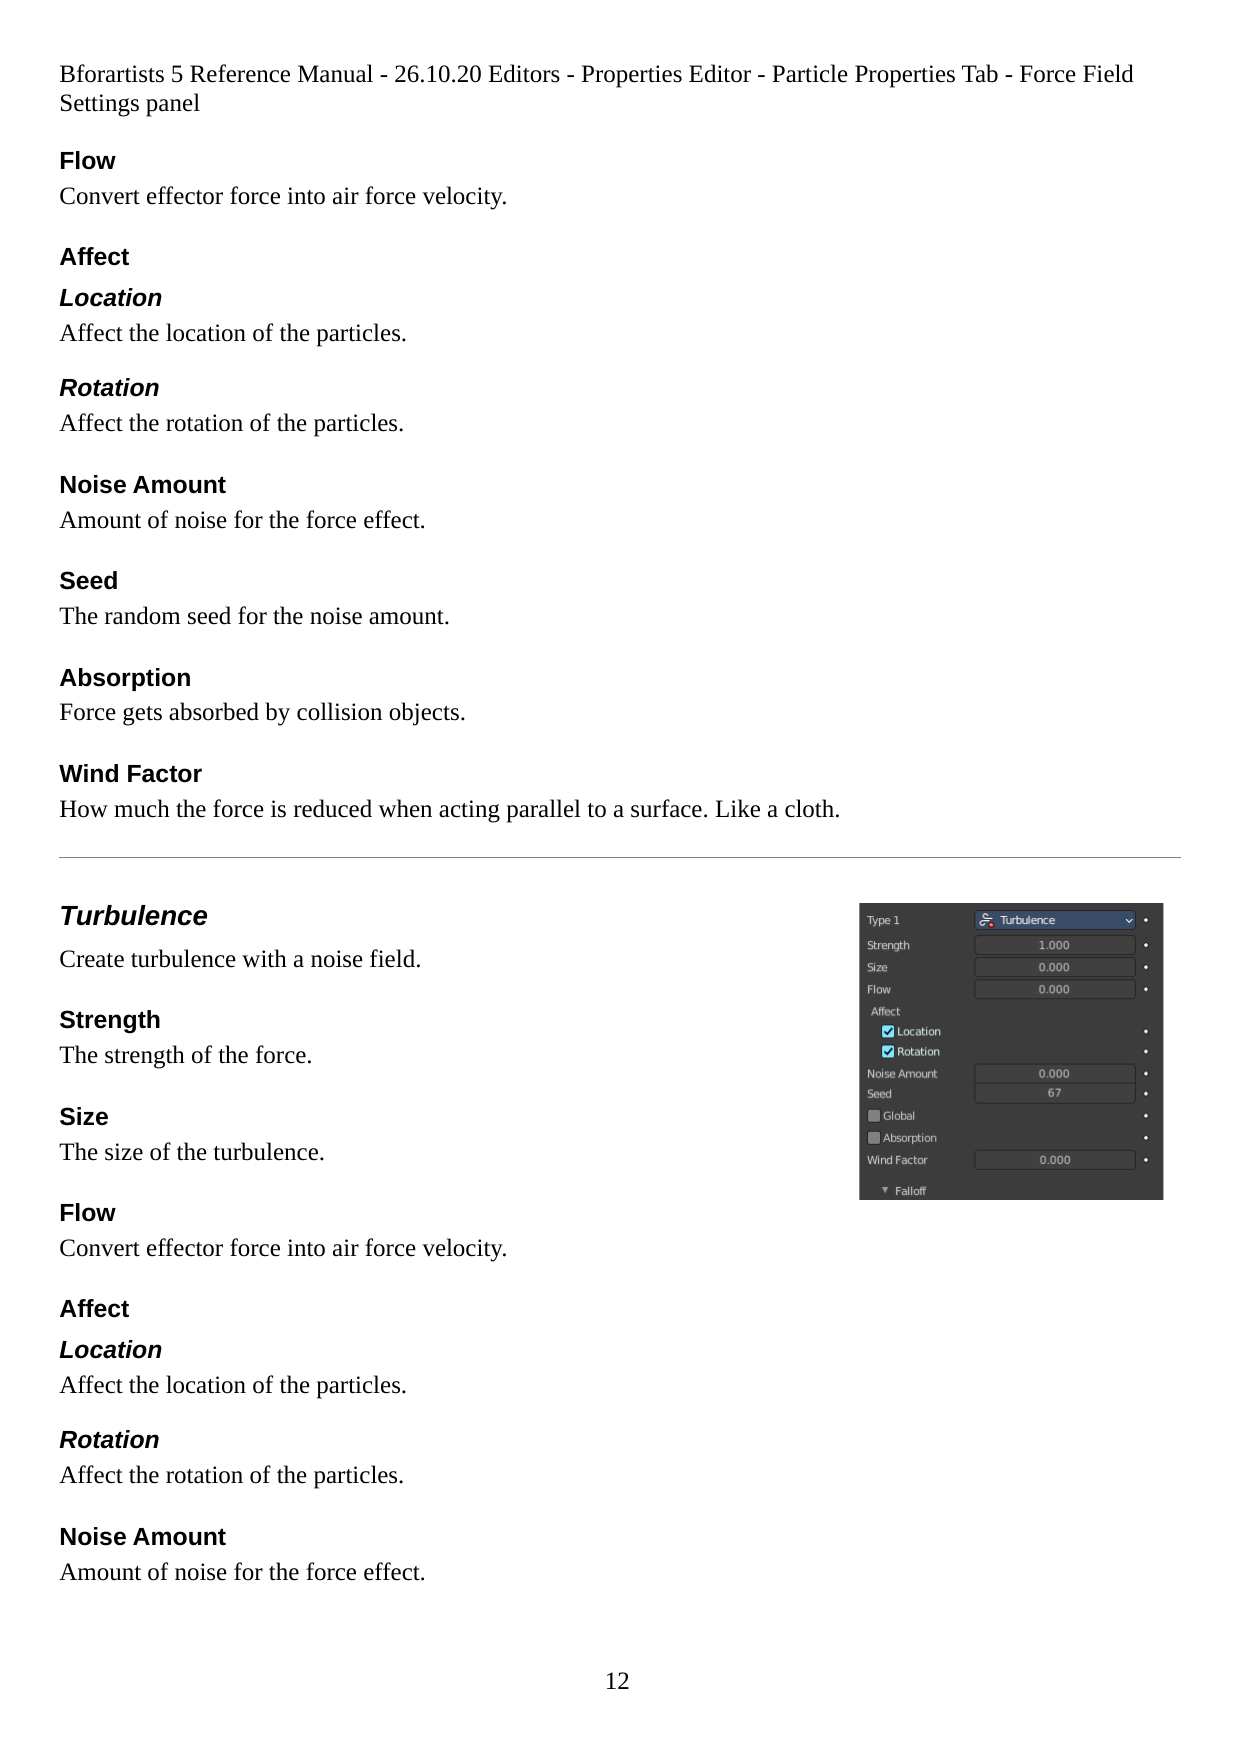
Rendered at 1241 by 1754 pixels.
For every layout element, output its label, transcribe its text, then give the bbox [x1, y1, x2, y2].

text The size of the turbulence. [59, 1137, 859, 1165]
text Affect the location of the particles. [59, 1370, 1181, 1399]
subtitle Affect [59, 1294, 1181, 1323]
text Affect the rotation of the particles. [59, 408, 1181, 437]
subtitle Strength [59, 1005, 859, 1034]
text How much the force is reduced when acting parallel to a surface. Like a cloth. [59, 794, 1181, 822]
subtitle Noise Amount [59, 470, 1181, 498]
text Affect the rotation of the particles. [59, 1460, 1181, 1489]
subtitle Location [59, 283, 1181, 312]
text Convert effector force into air force velocity. [59, 181, 1181, 209]
text Amount of noise for the force effect. [59, 1557, 1181, 1586]
subtitle Seed [59, 566, 1181, 595]
subtitle [1164, 1102, 1181, 1130]
subtitle Noise Amount [59, 1522, 1181, 1551]
text Force gets absorbed by collision objects. [59, 697, 1181, 726]
text Affect the location of the particles. [59, 318, 1181, 347]
subtitle Size [59, 1102, 859, 1130]
text Amount of noise for the force effect. [59, 505, 1181, 533]
text Create turbulence with a noise field. [59, 944, 859, 973]
subtitle Flow [59, 1198, 1181, 1227]
subtitle Location [59, 1336, 1181, 1364]
text Convert effector force into air force velocity. [59, 1233, 1181, 1262]
subtitle Rotation [59, 1426, 1181, 1454]
subtitle Affect [59, 242, 1181, 271]
subtitle Turbulence [59, 899, 1181, 931]
subtitle Wind Factor [59, 759, 1181, 787]
subtitle Rotation [59, 373, 1181, 402]
subtitle Flow [59, 146, 1181, 174]
subtitle Absorption [59, 663, 1181, 691]
subtitle [1164, 1005, 1181, 1034]
text The random seed for the noise amount. [59, 601, 1181, 630]
picture [859, 903, 1164, 1200]
text The strength of the force. [59, 1040, 859, 1069]
